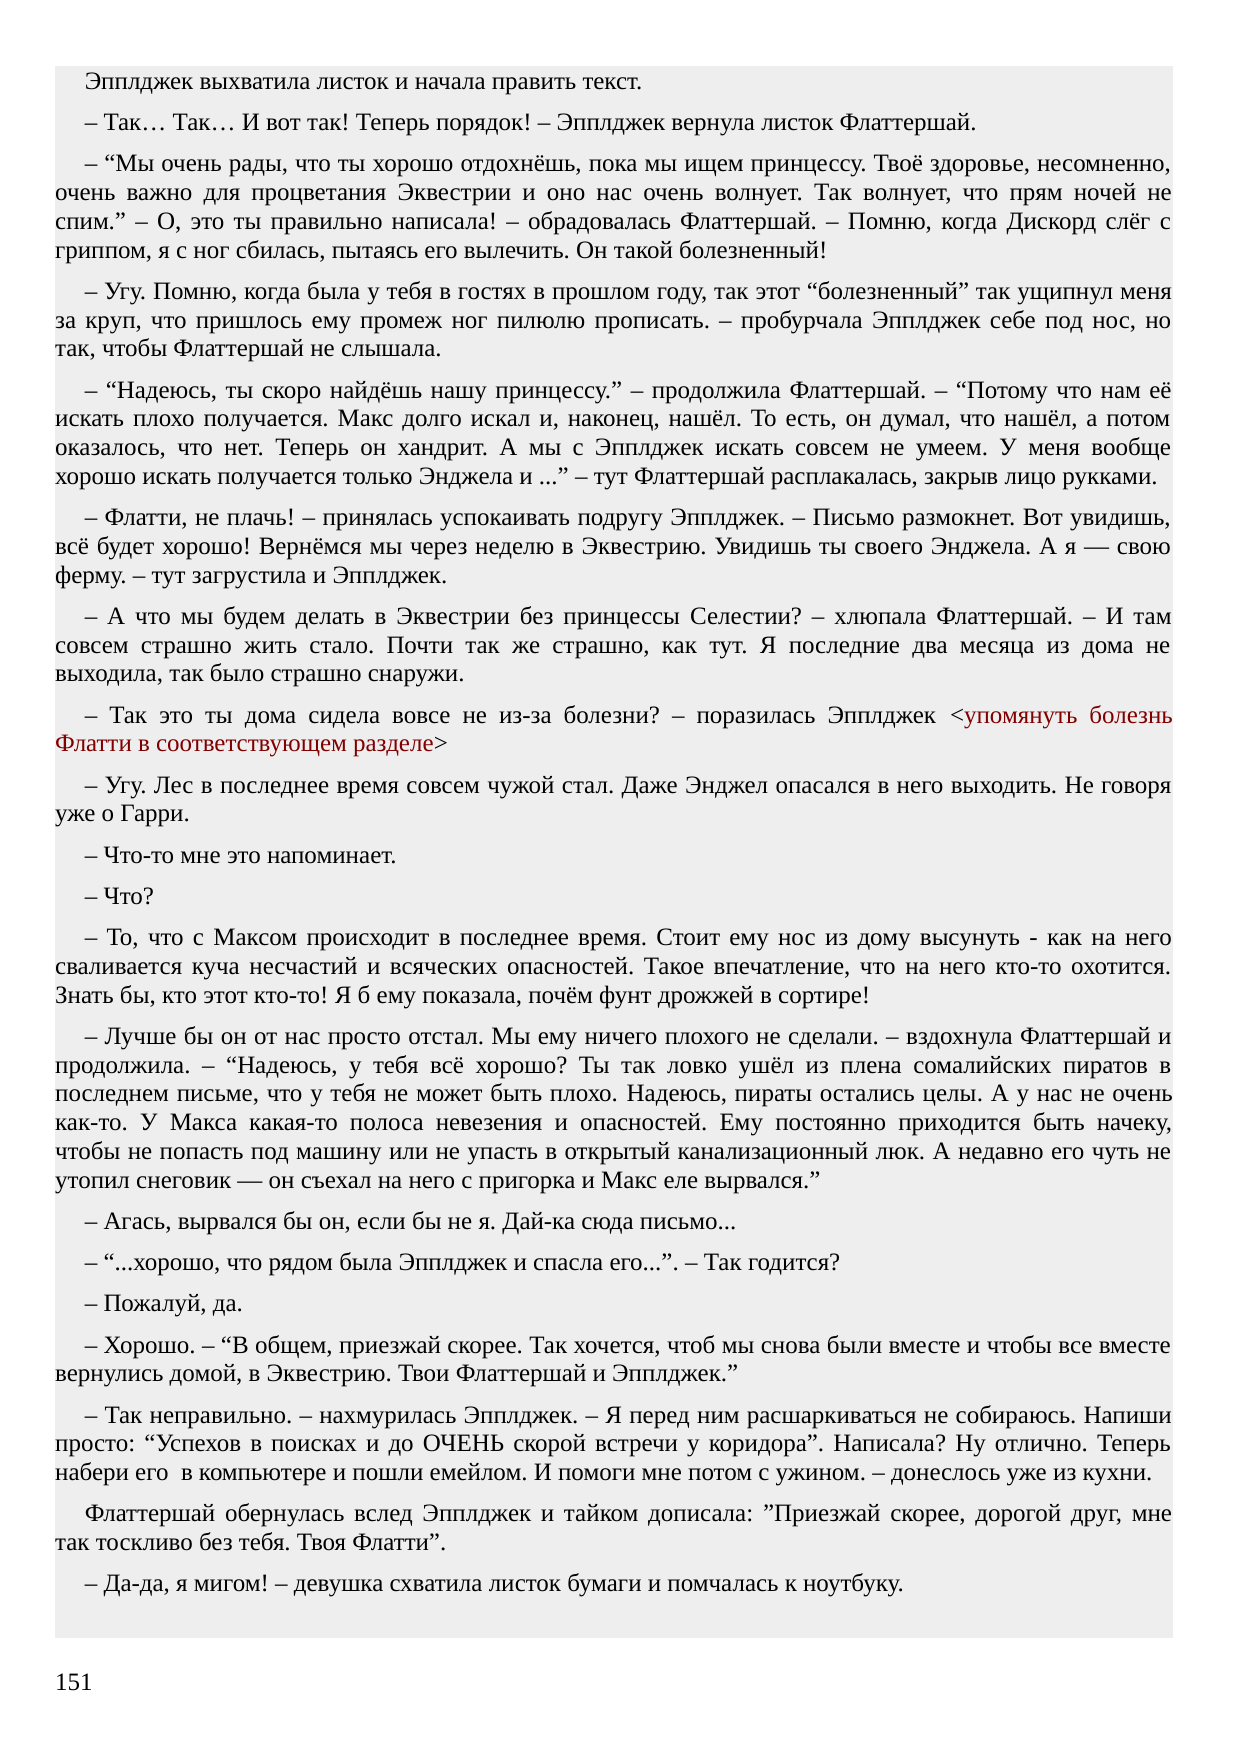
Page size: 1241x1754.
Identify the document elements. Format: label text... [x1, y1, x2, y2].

text – То, что с Максом происходит в последнее время. Стоит ему нос из дому высунуть - как на него сваливается куча несчастий и всяческих опасностей. Такое впечатление, что на него кто-то охотится. Знать бы, кто этот кто-то! Я б ему показала, почём фунт дрожжей в сортире! [55, 922, 1173, 1008]
text – Так неправильно. – нахмурилась Эпплджек. – Я перед ним расшаркиваться не собираюсь. Напиши просто: “Успехов в поисках и до ОЧЕНЬ скорой встречи у коридора”. Написала? Ну отлично. Теперь набери его в компьютере и пошли емейлом. И помоги мне потом с ужином. – донеслось уже из кухни. [55, 1400, 1173, 1486]
text – Пожалуй, да. [55, 1288, 1173, 1317]
text – “Мы очень рады, что ты хорошо отдохнёшь, пока мы ищем принцессу. Твоё здоровье, несомненно, очень важно для процветания Эквестрии и оно нас очень волнует. Так волнует, что прям ночей не спим.” – О, это ты правильно написала! – обрадовалась Флаттершай. – Помню, когда Дискорд слёг с гриппом, я с ног сбилась, пытаясь его вылечить. Он такой болезненный! [55, 148, 1173, 263]
text – “Надеюсь, ты скоро найдёшь нашу принцессу.” – продолжила Флаттершай. – “Потому что нам её искать плохо получается. Макс долго искал и, наконец, нашёл. То есть, он думал, что нашёл, а потом оказалось, что нет. Теперь он хандрит. А мы с Эпплджек искать совсем не умеем. У меня вообще хорошо искать получается только Энджела и ...” – тут Флаттершай расплакалась, закрыв лицо рукками. [55, 375, 1173, 490]
text – Флатти, не плачь! – принялась успокаивать подругу Эпплджек. – Письмо размокнет. Вот увидишь, всё будет хорошо! Вернёмся мы через неделю в Эквестрию. Увидишь ты своего Энджела. А я — свою ферму. – тут загрустила и Эпплджек. [55, 502, 1173, 588]
text – Да-да, я мигом! – девушка схватила листок бумаги и помчалась к ноутбуку. [55, 1568, 1173, 1597]
text – А что мы будем делать в Эквестрии без принцессы Селестии? – хлюпала Флаттершай. – И там совсем страшно жить стало. Почти так же страшно, как тут. Я последние два месяца из дома не выходила, так было страшно снаружи. [55, 601, 1173, 687]
text – Так… Так… И вот так! Теперь порядок! – Эпплджек вернула листок Флаттершай. [55, 107, 1173, 136]
text – “...хорошо, что рядом была Эпплджек и спасла его...”. – Так годится? [55, 1247, 1173, 1276]
text – Что-то мне это напоминает. [55, 840, 1173, 868]
text – Хорошо. – “В общем, приезжай скорее. Так хочется, чтоб мы снова были вместе и чтобы все вместе вернулись домой, в Эквестрию. Твои Флаттершай и Эпплджек.” [55, 1330, 1173, 1387]
text – Угу. Лес в последнее время совсем чужой стал. Даже Энджел опасался в него выходить. Не говоря уже о Гарри. [55, 770, 1173, 827]
text Флаттершай обернулась вслед Эпплджек и тайком дописала: ”Приезжай скорее, дорогой друг, мне так тоскливо без тебя. Твоя Флатти”. [55, 1498, 1173, 1556]
text Эпплджек выхватила листок и начала править текст. [55, 66, 1173, 95]
text – Агась, вырвался бы он, если бы не я. Дай-ка сюда письмо... [55, 1206, 1173, 1235]
text – Что? [55, 881, 1173, 910]
text – Так это ты дома сидела вовсе не из-за болезни? – поразилась Эпплджек <упомянуть болезнь Флатти в соответствующем разделе> [55, 700, 1173, 757]
text – Угу. Помню, когда была у тебя в гостях в прошлом году, так этот “болезненный” так ущипнул меня за круп, что пришлось ему промеж ног пилюлю прописать. – пробурчала Эпплджек себе под нос, но так, чтобы Флаттершай не слышала. [55, 276, 1173, 362]
text – Лучше бы он от нас просто отстал. Мы ему ничего плохого не сделали. – вздохнула Флаттершай и продолжила. – “Надеюсь, у тебя всё хорошо? Ты так ловко ушёл из плена сомалийских пиратов в последнем письме, что у тебя не может быть плохо. Надеюсь, пираты остались целы. А у нас не очень как-то. У Макса какая-то полоса невезения и опасностей. Ему постоянно приходится быть начеку, чтобы не попасть под машину или не упасть в открытый канализационный люк. А недавно его чуть не утопил снеговик — он съехал на него с пригорка и Макс еле вырвался.” [55, 1021, 1173, 1193]
